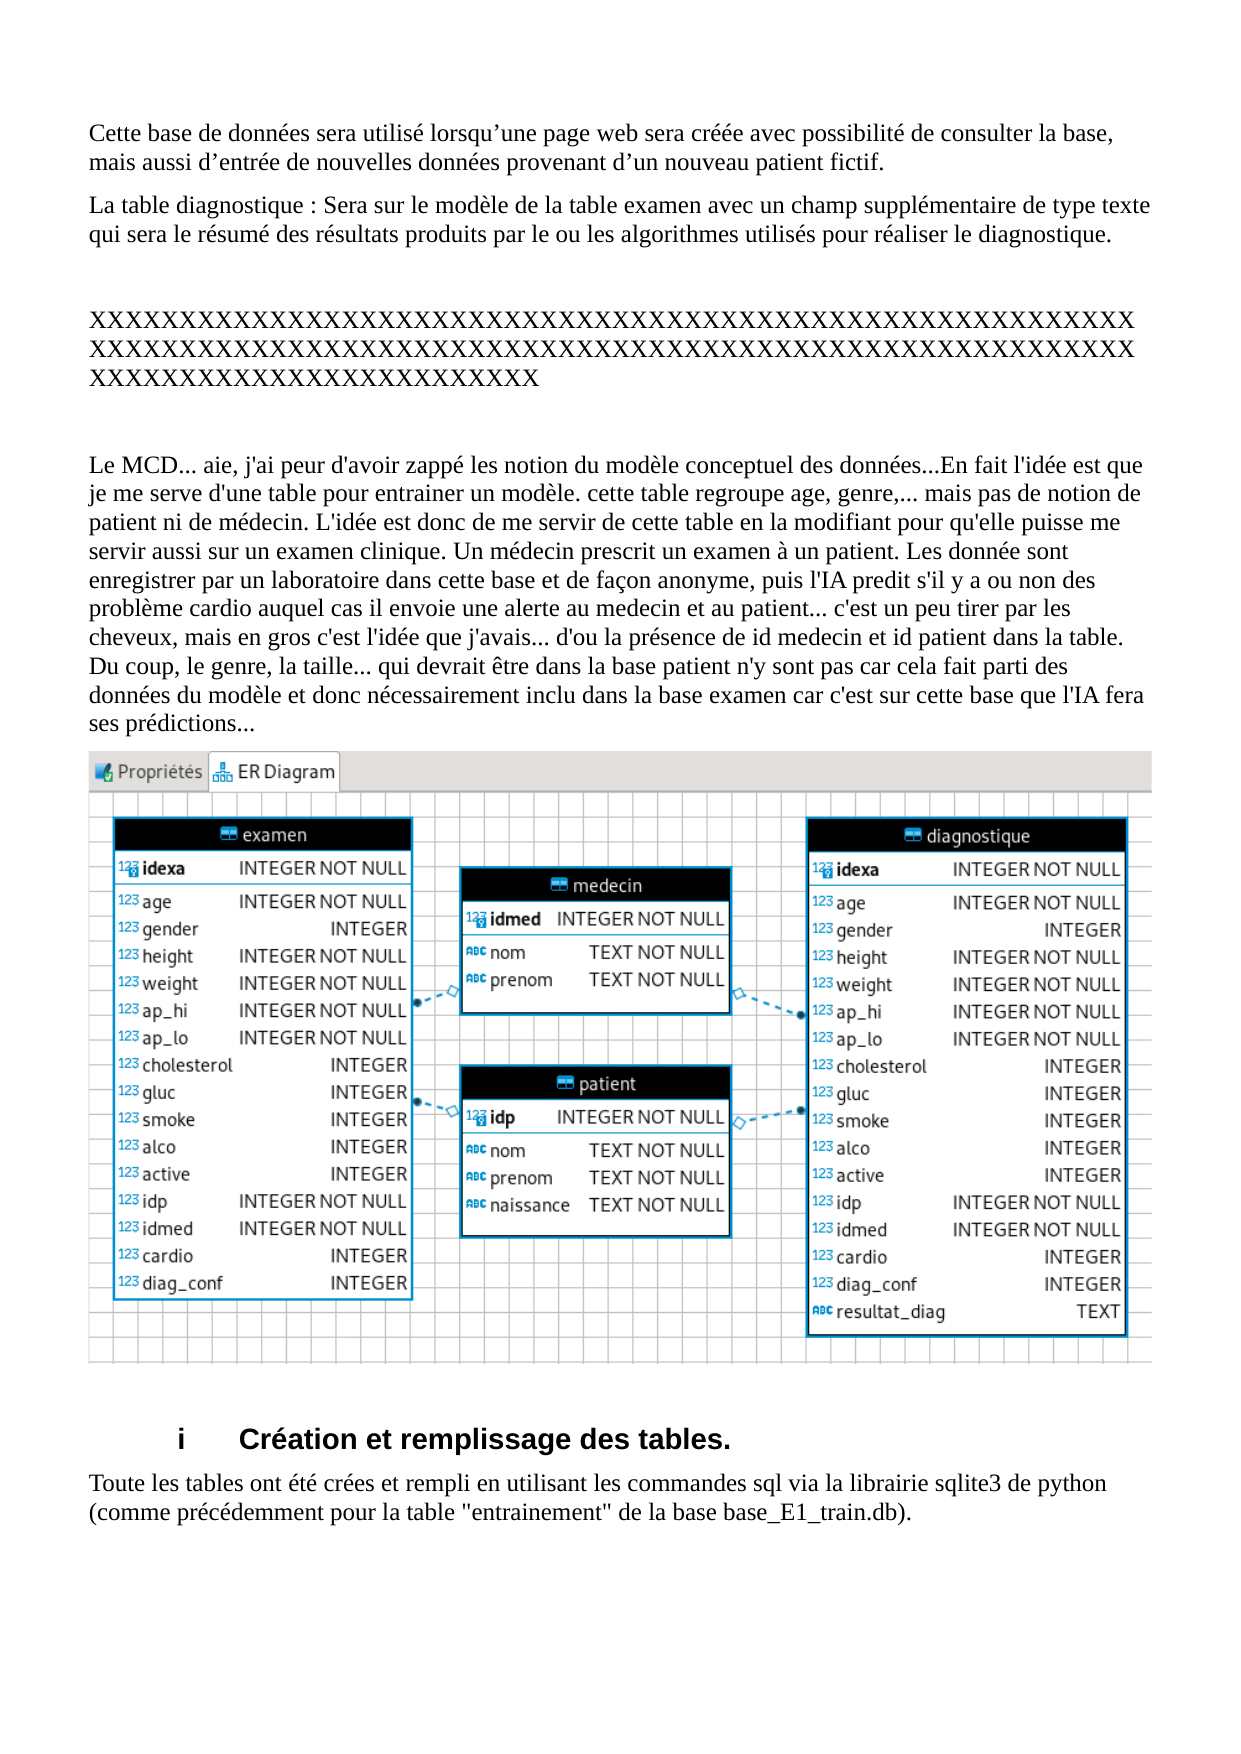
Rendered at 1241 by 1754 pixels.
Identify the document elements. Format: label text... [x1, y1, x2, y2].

text Le MCD... aie, j'ai peur d'avoir zappé les notion du modèle conceptuel des données...En fait l'idée est que je me serve d'une table pour entrainer un modèle. cette table regroupe age, genre,... mais pas de notion de patient ni de médecin. L'idée est donc de me servir de cette table en la modifiant pour qu'elle puisse me servir aussi sur un examen clinique. Un médecin prescrit un examen à un patient. Les donnée sont enregistrer par un laboratoire dans cette base et de façon anonyme, puis l'IA predit s'il y a ou non des problème cardio auquel cas il envoie une alerte au medecin et au patient... c'est un peu tirer par les cheveux, mais en gros c'est l'idée que j'avais... d'ou la présence de id medecin et id patient dans la table. Du coup, le genre, la taille... qui devrait être dans la base patient n'y sont pas car cela fait parti des données du modèle et donc nécessairement inclu dans la base examen car c'est sur cette base que l'IA fera ses prédictions... [88, 450, 1152, 737]
text XXXXXXXXXXXXXXXXXXXXXXXXXXXXXXXXXXXXXXXXXXXXXXXXXXXXXXXXXXXXXXXXXXXXXXXXXXXXXXXXXXXXXXXXXXXXXXXXXXXXXXXXXXXXXXXXXXXXXXXXXXXXXXXXXXXXXXXXXXXXX [88, 306, 1152, 392]
text Cette base de données sera utilisé lorsqu’une page web sera créée avec possibilité de consulter la base, mais aussi d’entrée de nouvelles données provenant d’un nouveau patient fictif. [88, 118, 1152, 176]
text La table diagnostique : Sera sur le modèle de la table examen avec un champ supplémentaire de type texte qui sera le résumé des résultats produits par le ou les algorithmes utilisés pour réaliser le diagnostique. [88, 190, 1152, 248]
picture [88, 751, 1152, 1364]
subtitle Création et remplissage des tables. [88, 1422, 1152, 1455]
text Toute les tables ont été crées et rempli en utilisant les commandes sql via la librairie sqlite3 de python (comme précédemment pour la table "entrainement" de la base base_E1_train.db). [88, 1468, 1152, 1525]
